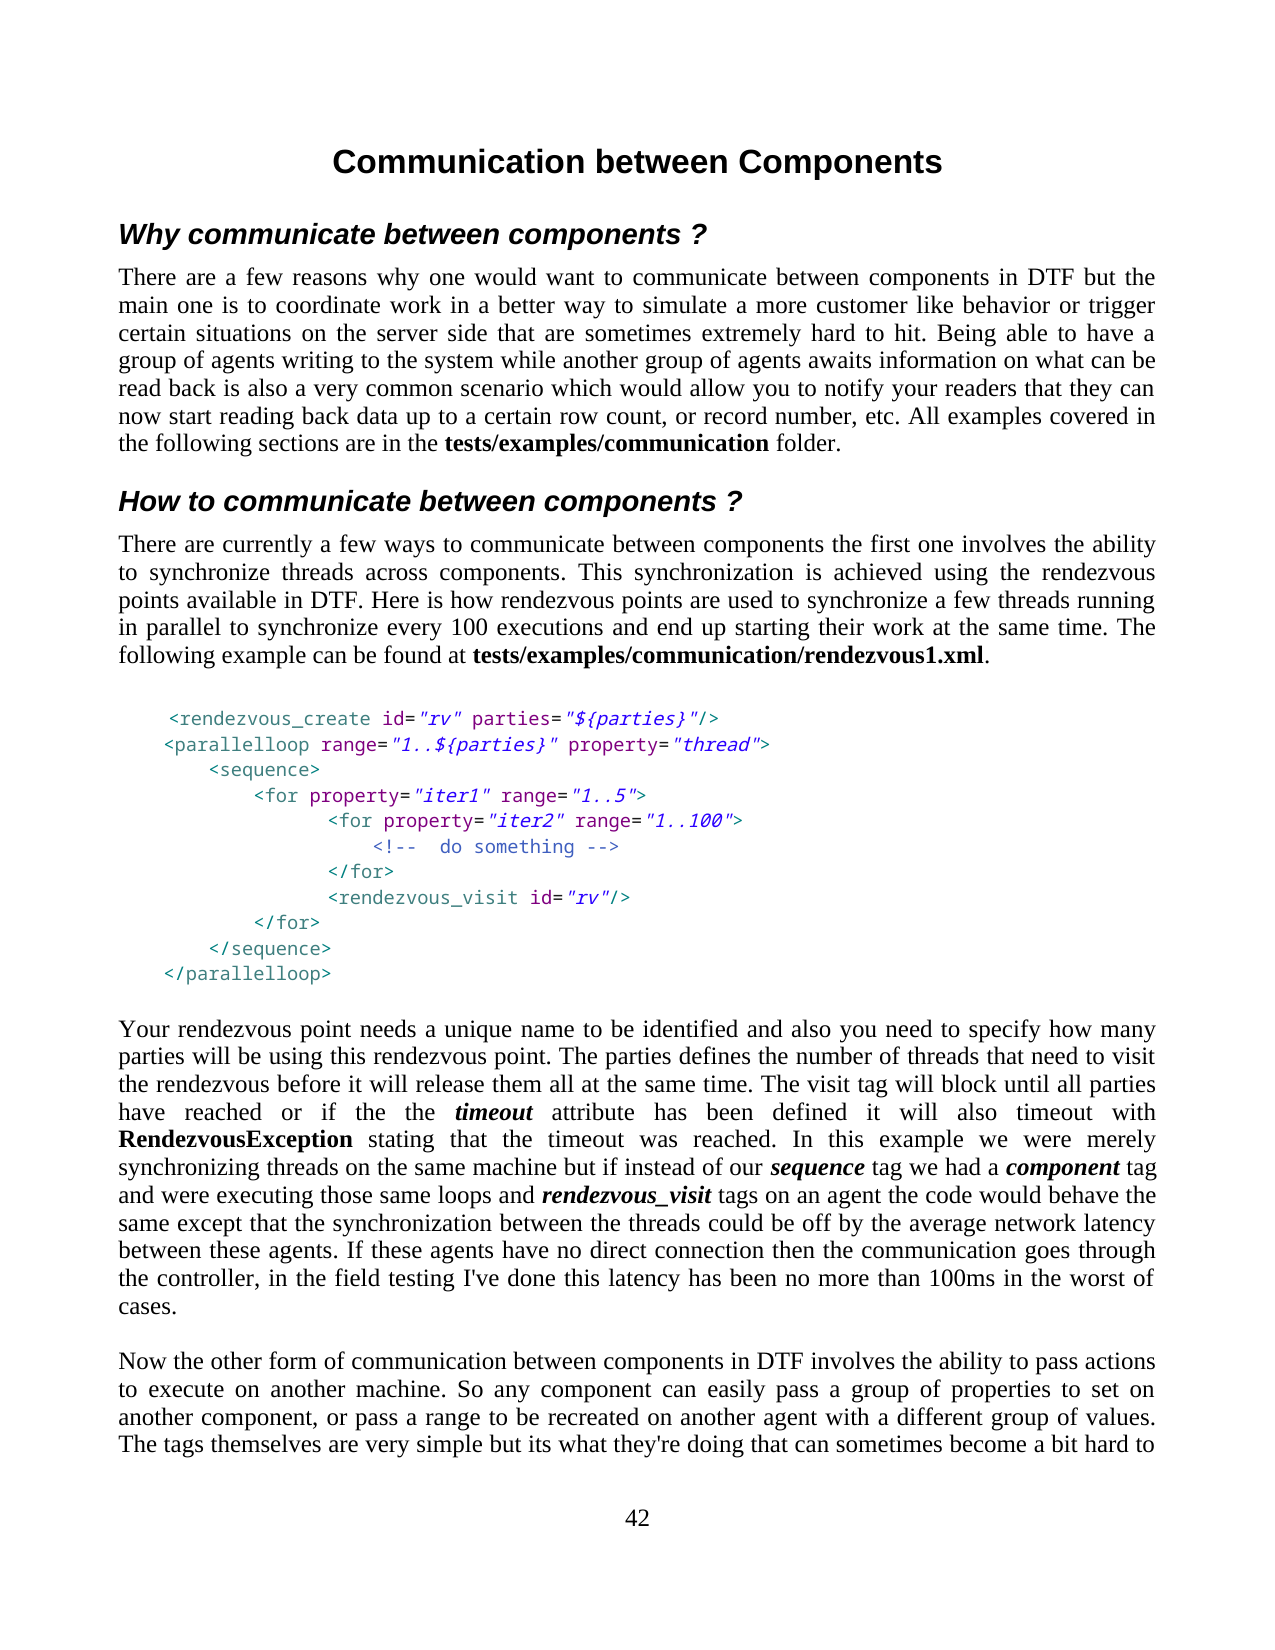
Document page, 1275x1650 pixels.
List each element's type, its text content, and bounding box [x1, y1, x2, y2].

subtitle How to communicate between components ? [118, 485, 1157, 518]
text </for> [118, 910, 1157, 935]
text <sequence> [118, 757, 1157, 782]
text <for property="iter1" range="1..5"> [118, 782, 1157, 808]
text There are currently a few ways to communicate between components the first one involves the ability to synchronize threads across components. This synchronization is achieved using the rendezvous points available in DTF. Here is how rendezvous points are used to synchronize a few threads running in parallel to synchronize every 100 executions and end up starting their work at the same time. The following example can be found at tests/examples/communication/rendezvous1.xml. [118, 530, 1157, 669]
text </parallelloop> [118, 961, 1157, 986]
text <parallelloop range="1..${parties}" property="thread"> [118, 731, 1157, 757]
subtitle Communication between Components [118, 143, 1157, 181]
text <rendezvous_create id="rv" parties="${parties}"/> [118, 703, 1157, 731]
text There are a few reasons why one would want to communicate between components in DTF but the main one is to coordinate work in a better way to simulate a more customer like behavior or trigger certain situations on the server side that are sometimes extremely hard to hit. Being able to have a group of agents writing to the system while another group of agents awaits information on what can be read back is also a very common scenario which would allow you to notify your readers that they can now start reading back data up to a certain row count, or record number, etc. All examples covered in the following sections are in the tests/examples/communication folder. [118, 263, 1157, 457]
text </sequence> [118, 935, 1157, 961]
text </for> [118, 859, 1157, 884]
text Now the other form of communication between components in DTF involves the ability to pass actions to execute on another machine. So any component can easily pass a group of properties to set on another component, or pass a range to be recreated on another agent with a different group of values. The tags themselves are very simple but its what they're doing that can sometimes become a bit hard to [118, 1347, 1157, 1458]
text <!-- do something --> [118, 833, 1157, 859]
text <rendezvous_visit id="rv"/> [118, 884, 1157, 910]
subtitle Why communicate between components ? [118, 218, 1157, 251]
text <for property="iter2" range="1..100"> [118, 808, 1157, 833]
text Your rendezvous point needs a unique name to be identified and also you need to specify how many parties will be using this rendezvous point. The parties defines the number of threads that need to visit the rendezvous before it will release them all at the same time. The visit tag will block until all parties have reached or if the the timeout attribute has been defined it will also timeout with RendezvousException stating that the timeout was reached. In this example we were merely synchronizing threads on the same machine but if instead of our sequence tag we had a component tag and were executing those same loops and rendezvous_visit tags on an agent the code would behave the same except that the synchronization between the threads could be off by the average network latency between these agents. If these agents have no direct connection then the communication goes through the controller, in the field testing I've done this latency has been no more than 100ms in the worst of cases. [118, 1015, 1157, 1319]
